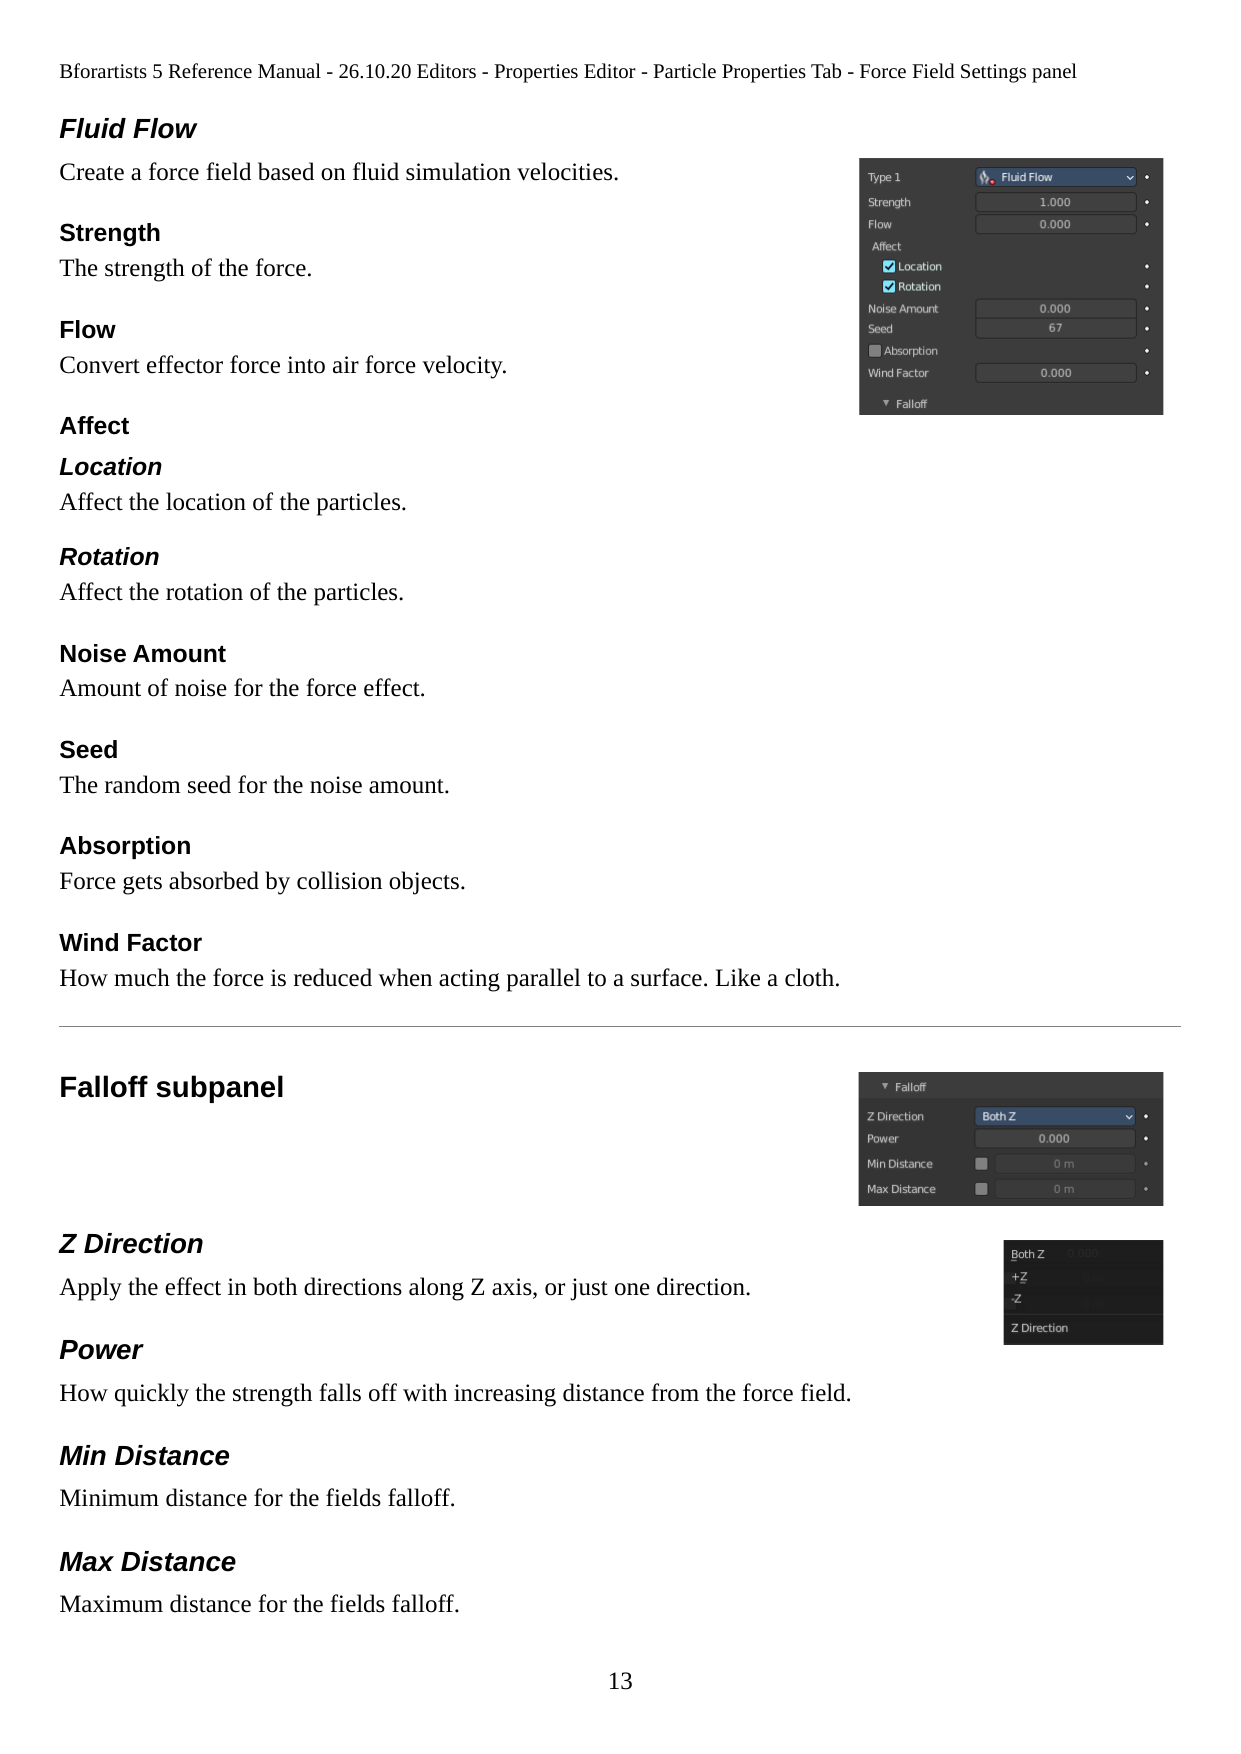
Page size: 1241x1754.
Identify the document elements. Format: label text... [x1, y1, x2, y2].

text Amount of noise for the force effect. [59, 673, 1181, 702]
text Convert effector force into air force velocity. [59, 350, 859, 378]
subtitle Noise Amount [59, 639, 1181, 667]
subtitle Affect [59, 411, 1181, 440]
subtitle Wind Factor [59, 928, 1181, 956]
picture [859, 158, 1164, 415]
text Force gets absorbed by collision objects. [59, 866, 1181, 895]
subtitle Absorption [59, 831, 1181, 860]
subtitle Strength [59, 218, 859, 247]
subtitle Location [59, 452, 1181, 481]
subtitle [1164, 315, 1181, 343]
text How quickly the strength falls off with increasing distance from the force field. [59, 1378, 1181, 1406]
subtitle Rotation [59, 542, 1181, 571]
subtitle Flow [59, 315, 859, 343]
picture [858, 1072, 1164, 1206]
subtitle Z Direction [59, 1227, 1181, 1259]
text Affect the location of the particles. [59, 487, 1181, 516]
text Maximum distance for the fields falloff. [59, 1589, 1181, 1618]
subtitle Falloff subpanel [59, 1070, 1181, 1104]
subtitle [1164, 218, 1181, 247]
text Affect the rotation of the particles. [59, 577, 1181, 606]
text The strength of the force. [59, 253, 859, 282]
text The random seed for the noise amount. [59, 770, 1181, 799]
subtitle Seed [59, 735, 1181, 764]
text Create a force field based on fluid simulation velocities. [59, 157, 1181, 186]
subtitle Max Distance [59, 1545, 1181, 1577]
subtitle Fluid Flow [59, 113, 1181, 144]
text Minimum distance for the fields falloff. [59, 1483, 1181, 1512]
text Apply the effect in both directions along Z axis, or just one direction. [59, 1272, 1003, 1300]
text How much the force is reduced when acting parallel to a surface. Like a cloth. [59, 963, 1181, 991]
picture [1003, 1240, 1164, 1345]
subtitle Power [59, 1333, 1181, 1365]
subtitle Min Distance [59, 1439, 1181, 1471]
